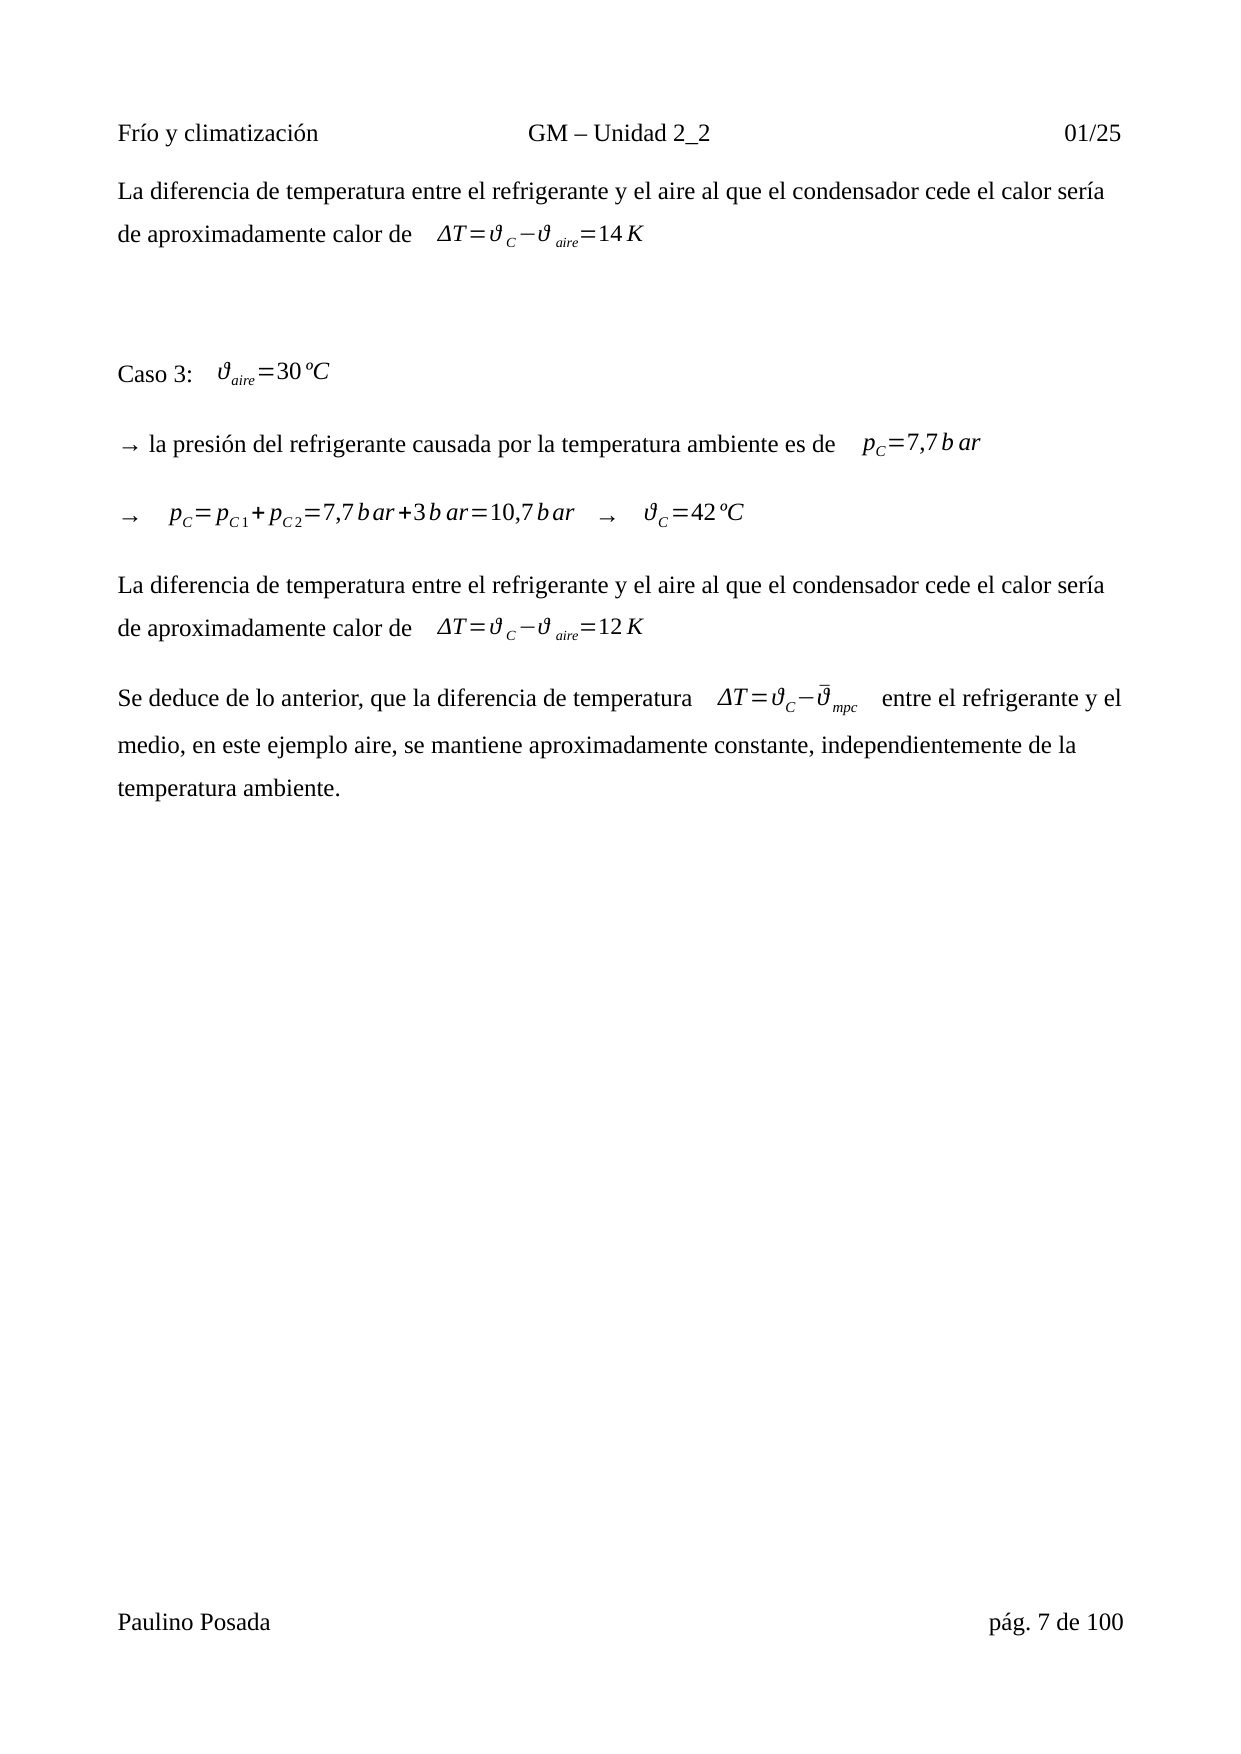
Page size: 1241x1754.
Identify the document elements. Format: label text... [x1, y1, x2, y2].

text → → [117, 499, 1123, 530]
text → la presión del refrigerante causada por la temperatura ambiente es de [117, 428, 1123, 460]
text Caso 3: [117, 358, 1123, 389]
text Se deduce de lo anterior, que la diferencia de temperatura entre el refrigerante y el medio, en este ejemplo aire, se mantiene aproximadamente constante, independientemente de la temperatura ambiente. [117, 683, 1123, 802]
text La diferencia de temperatura entre el refrigerante y el aire al que el condensador cede el calor sería de aproximadamente calor de [117, 176, 1123, 250]
text La diferencia de temperatura entre el refrigerante y el aire al que el condensador cede el calor sería de aproximadamente calor de [117, 570, 1123, 643]
